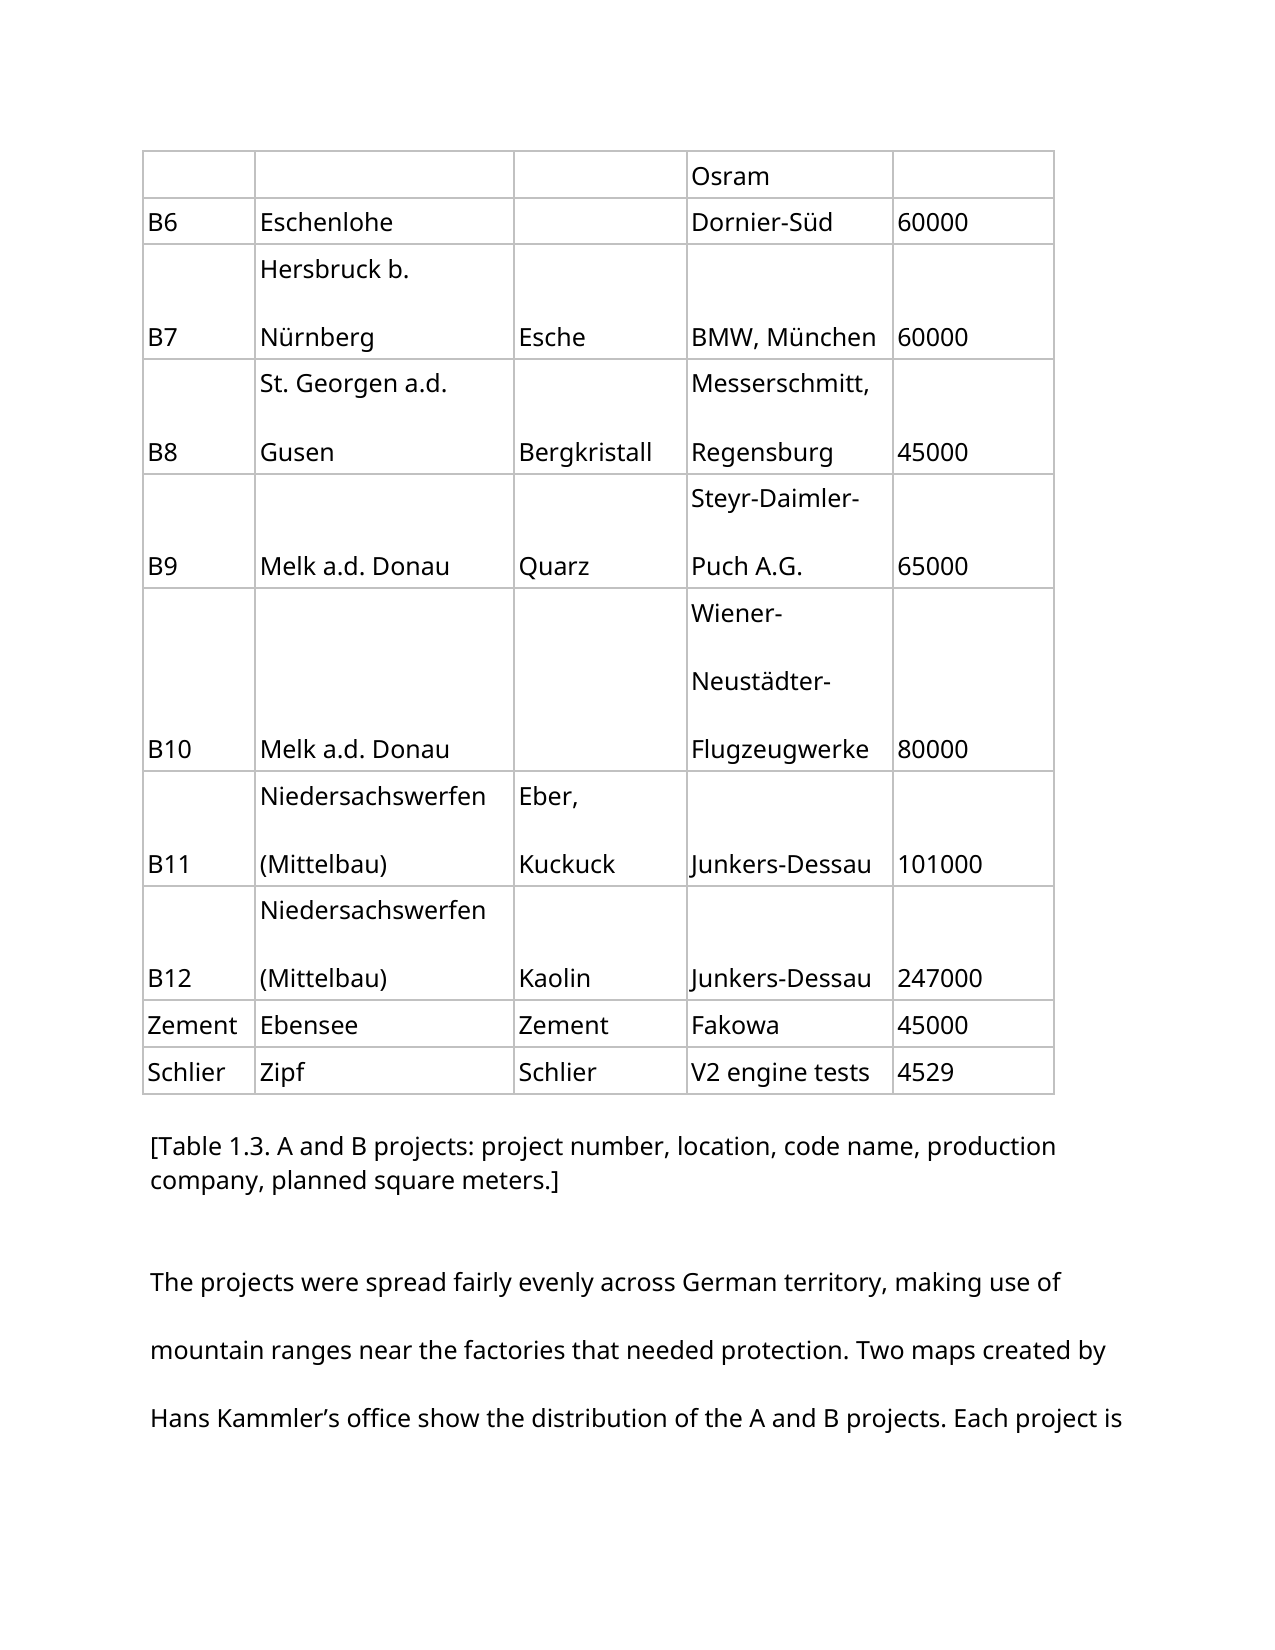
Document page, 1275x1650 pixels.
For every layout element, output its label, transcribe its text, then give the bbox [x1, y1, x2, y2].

table_cell Messerschmitt, Regensburg [688, 360, 892, 472]
table_cell Eschenlohe [256, 199, 513, 243]
table_cell Hersbruck b. Nürnberg [256, 245, 513, 358]
table_cell Schlier [144, 1048, 254, 1092]
table_cell 65000 [894, 475, 1053, 587]
table_cell Schlier [515, 1048, 686, 1092]
table_cell Zipf [256, 1048, 513, 1092]
table_cell Dornier-Süd [688, 199, 892, 243]
table_cell St. Georgen a.d. Gusen [256, 360, 513, 472]
table_cell Junkers-Dessau [688, 772, 892, 885]
table_cell B12 [144, 887, 254, 999]
table_cell Steyr-Daimler-Puch A.G. [688, 475, 892, 587]
table_cell Esche [515, 245, 686, 358]
table_cell Junkers-Dessau [688, 887, 892, 999]
table_cell B11 [144, 772, 254, 885]
table_cell 4529 [894, 1048, 1053, 1092]
table_cell [256, 152, 513, 197]
table_cell 101000 [894, 772, 1053, 885]
table_cell [144, 152, 254, 197]
table_cell Niedersachswerfen (Mittelbau) [256, 772, 513, 885]
table_cell Eber, Kuckuck [515, 772, 686, 885]
table_cell Melk a.d. Donau [256, 589, 513, 770]
table_cell B9 [144, 475, 254, 587]
table_cell BMW, München [688, 245, 892, 358]
table_cell [515, 152, 686, 197]
table_cell B6 [144, 199, 254, 243]
table_cell V2 engine tests [688, 1048, 892, 1092]
table_cell 45000 [894, 1001, 1053, 1046]
table_cell Wiener-Neustädter-Flugzeugwerke [688, 589, 892, 770]
table_cell Quarz [515, 475, 686, 587]
table_cell 247000 [894, 887, 1053, 999]
table_cell Kaolin [515, 887, 686, 999]
table_cell [515, 199, 686, 243]
table_cell Melk a.d. Donau [256, 475, 513, 587]
table_cell Osram [688, 152, 892, 197]
table_cell B10 [144, 589, 254, 770]
table_cell Bergkristall [515, 360, 686, 472]
text [Table 1.3. A and B projects: project number, location, code name, production company, planned square meters.] [150, 1129, 1125, 1197]
table_cell B7 [144, 245, 254, 358]
table_cell B8 [144, 360, 254, 472]
table_cell 60000 [894, 199, 1053, 243]
table_cell [894, 152, 1053, 197]
table_cell 60000 [894, 245, 1053, 358]
table_cell Zement [144, 1001, 254, 1046]
table_cell Niedersachswerfen (Mittelbau) [256, 887, 513, 999]
table_cell Zement [515, 1001, 686, 1046]
table_cell Fakowa [688, 1001, 892, 1046]
text The projects were spread fairly evenly across German territory, making use of mountain ranges near the factories that needed protection. Two maps created by Hans Kammler’s office show the distribution of the A and B projects. Each project is [150, 1265, 1125, 1435]
table_cell [515, 589, 686, 770]
table_cell Ebensee [256, 1001, 513, 1046]
table_cell 45000 [894, 360, 1053, 472]
table_cell 80000 [894, 589, 1053, 770]
